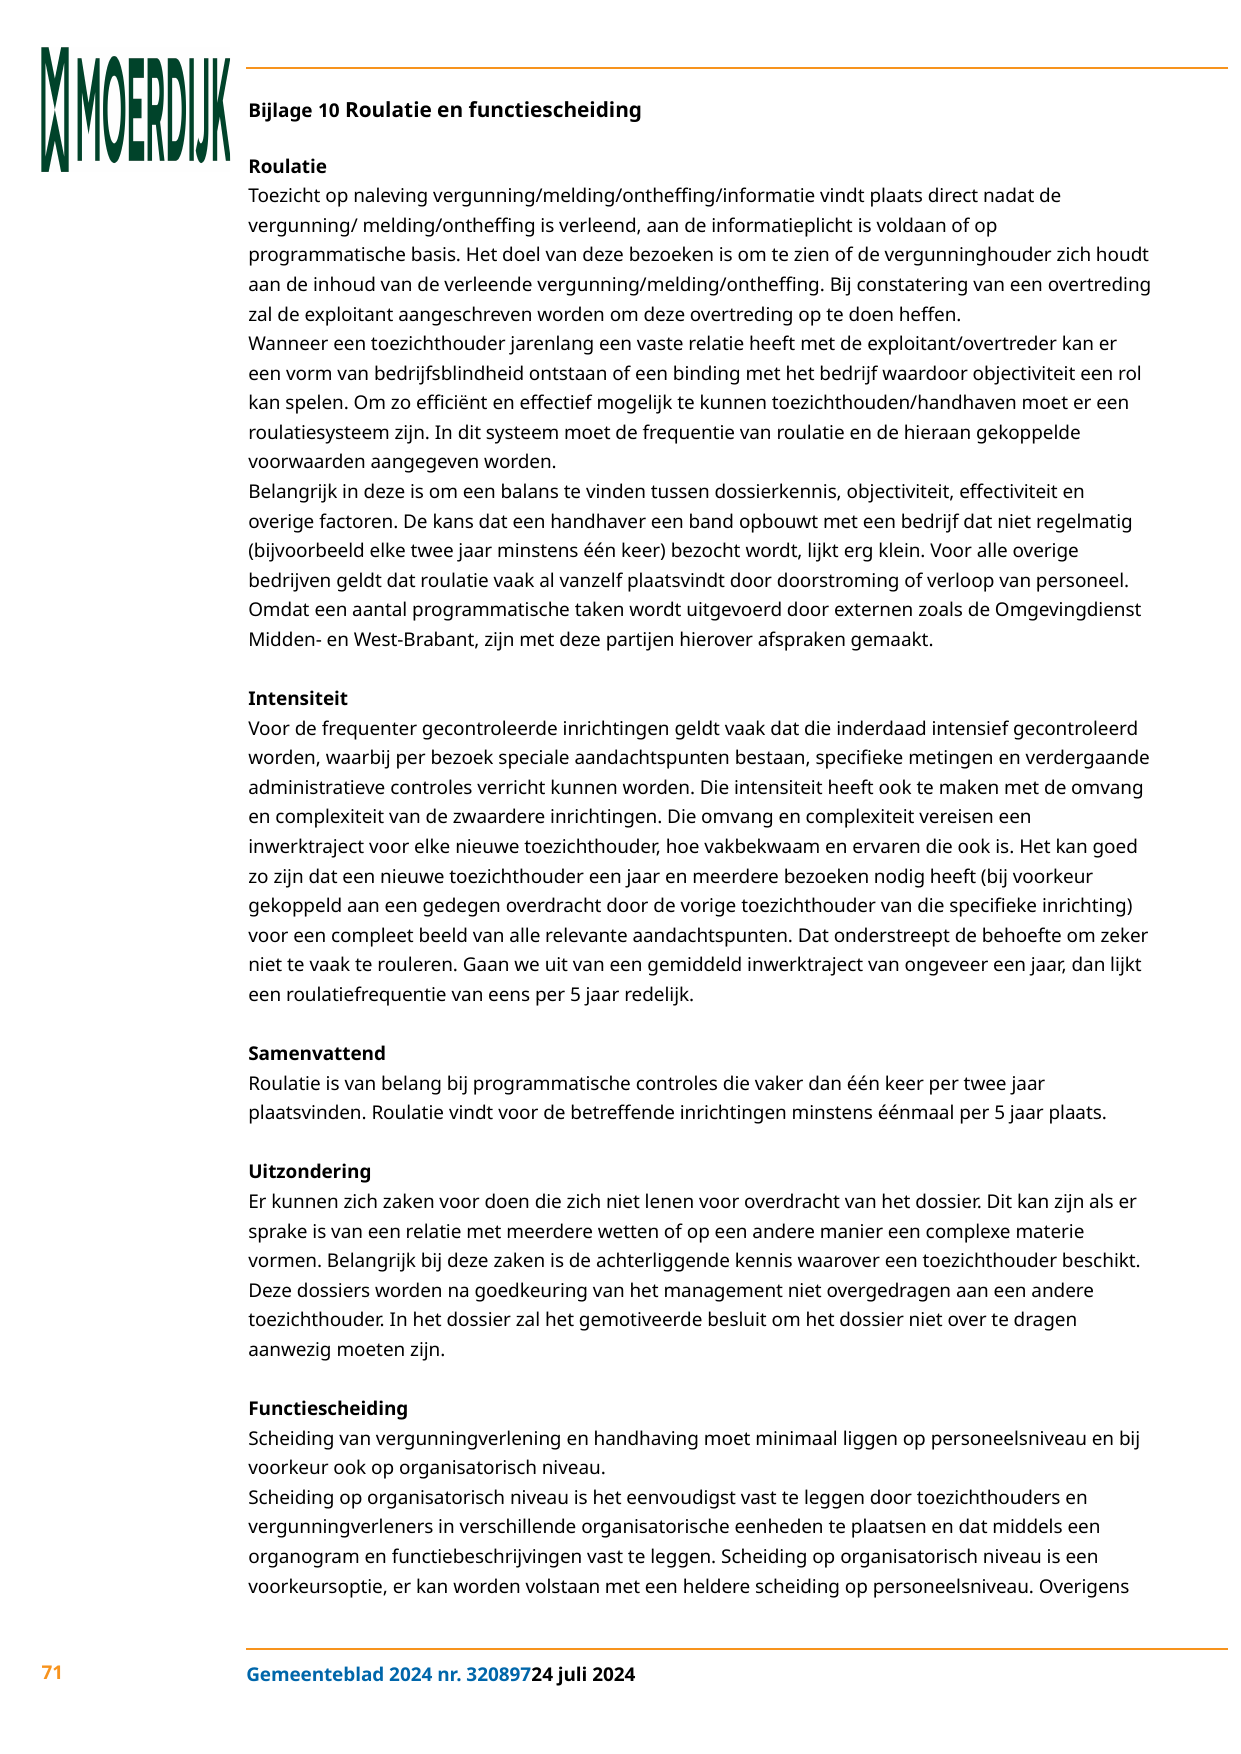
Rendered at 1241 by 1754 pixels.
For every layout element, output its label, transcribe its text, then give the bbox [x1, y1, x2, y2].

text Functiescheiding [248, 1395, 1152, 1421]
text Roulatie [248, 153, 1152, 179]
text Voor de frequenter gecontroleerde inrichtingen geldt vaak dat die inderdaad intensief gecontroleerd worden, waarbij per bezoek speciale aandachtspunten bestaan, specifieke metingen en verdergaande administratieve controles verricht kunnen worden. Die intensiteit heeft ook te maken met de omvang en complexiteit van de zwaardere inrichtingen. Die omvang en complexiteit vereisen een inwerktraject voor elke nieuwe toezichthouder, hoe vakbekwaam en ervaren die ook is. Het kan goed zo zijn dat een nieuwe toezichthouder een jaar en meerdere bezoeken nodig heeft (bij voorkeur gekoppeld aan een gedegen overdracht door de vorige toezichthouder van die specifieke inrichting) voor een compleet beeld van alle relevante aandachtspunten. Dat onderstreept de behoefte om zeker niet te vaak te rouleren. Gaan we uit van een gemiddeld inwerktraject van ongeveer een jaar, dan lijkt een roulatiefrequentie van eens per 5 jaar redelijk. [248, 715, 1152, 1007]
text Belangrijk in deze is om een balans te vinden tussen dossierkennis, objectiviteit, effectiviteit en overige factoren. De kans dat een handhaver een band opbouwt met een bedrijf dat niet regelmatig (bijvoorbeeld elke twee jaar minstens één keer) bezocht wordt, lijkt erg klein. Voor alle overige bedrijven geldt dat roulatie vaak al vanzelf plaatsvindt door doorstroming of verloop van personeel. [248, 478, 1152, 593]
text Scheiding op organisatorisch niveau is het eenvoudigst vast te leggen door toezichthouders en vergunningverleners in verschillende organisatorische eenheden te plaatsen en dat middels een organogram en functiebeschrijvingen vast te leggen. Scheiding op organisatorisch niveau is een voorkeursoptie, er kan worden volstaan met een heldere scheiding op personeelsniveau. Overigens [248, 1484, 1152, 1599]
text Uitzondering [248, 1159, 1152, 1184]
text Samenvattend [248, 1040, 1152, 1066]
text Toezicht op naleving vergunning/melding/ontheffing/informatie vindt plaats direct nadat de vergunning/ melding/ontheffing is verleend, aan de informatieplicht is voldaan of op programmatische basis. Het doel van deze bezoeken is om te zien of de vergunninghouder zich houdt aan de inhoud van de verleende vergunning/melding/ontheffing. Bij constatering van een overtreding zal de exploitant aangeschreven worden om deze overtreding op te doen heffen. [248, 182, 1152, 327]
text Scheiding van vergunningverlening en handhaving moet minimaal liggen op personeelsniveau en bij voorkeur ook op organisatorisch niveau. [248, 1425, 1152, 1480]
text Bijlage 10 Roulatie en functiescheiding [248, 95, 1152, 123]
text Er kunnen zich zaken voor doen die zich niet lenen voor overdracht van het dossier. Dit kan zijn als er sprake is van een relatie met meerdere wetten of op een andere manier een complexe materie vormen. Belangrijk bij deze zaken is de achterliggende kennis waarover een toezichthouder beschikt. Deze dossiers worden na goedkeuring van het management niet overgedragen aan een andere toezichthouder. In het dossier zal het gemotiveerde besluit om het dossier niet over te dragen aanwezig moeten zijn. [248, 1188, 1152, 1362]
picture [41, 47, 231, 172]
text Omdat een aantal programmatische taken wordt uitgevoerd door externen zoals de Omgevingdienst Midden- en West-Brabant, zijn met deze partijen hierover afspraken gemaakt. [248, 597, 1152, 652]
text Intensiteit [248, 685, 1152, 711]
text Wanneer een toezichthouder jarenlang een vaste relatie heeft met de exploitant/overtreder kan er een vorm van bedrijfsblindheid ontstaan of een binding met het bedrijf waardoor objectiviteit een rol kan spelen. Om zo efficiënt en effectief mogelijk te kunnen toezichthouden/handhaven moet er een roulatiesysteem zijn. In dit systeem moet de frequentie van roulatie en de hieraan gekoppelde voorwaarden aangegeven worden. [248, 330, 1152, 474]
text Roulatie is van belang bij programmatische controles die vaker dan één keer per twee jaar plaatsvinden. Roulatie vindt voor de betreffende inrichtingen minstens éénmaal per 5 jaar plaats. [248, 1070, 1152, 1125]
